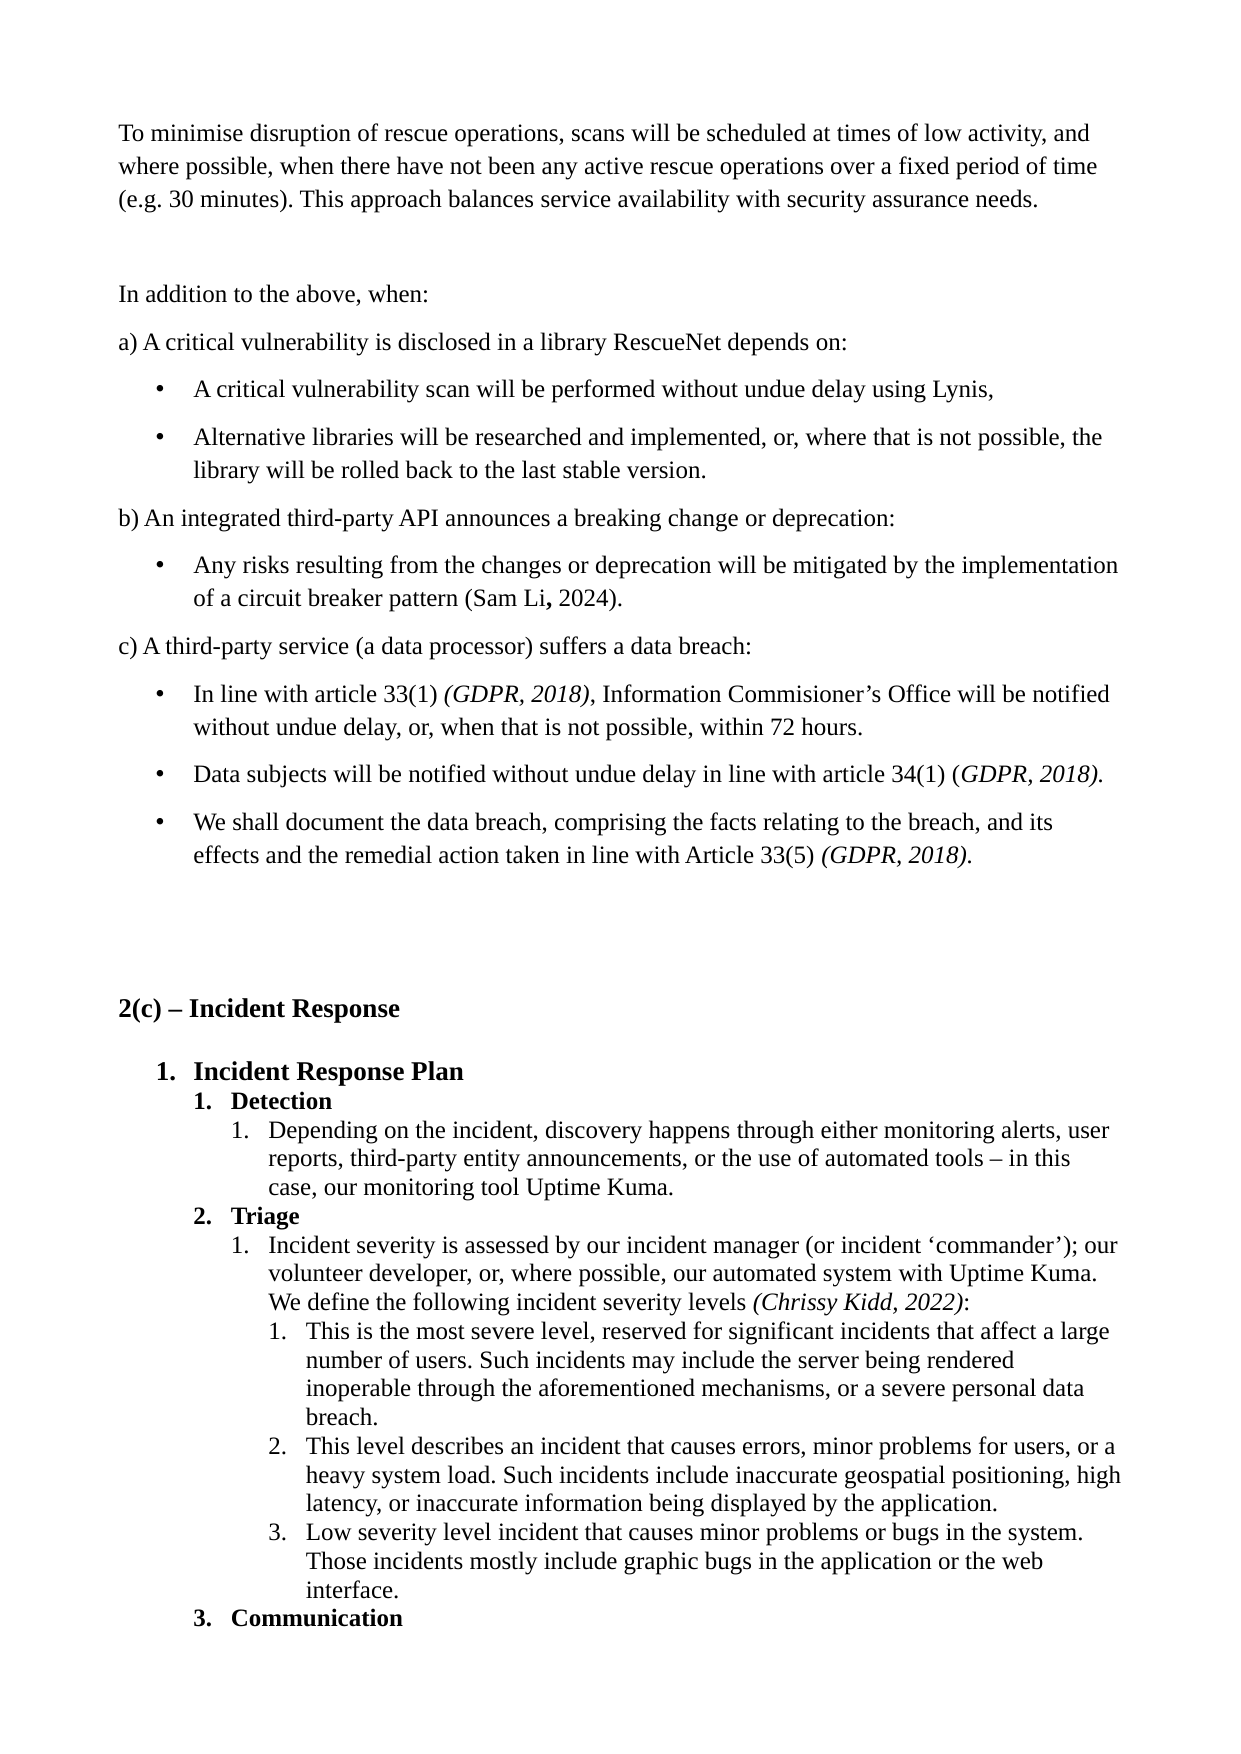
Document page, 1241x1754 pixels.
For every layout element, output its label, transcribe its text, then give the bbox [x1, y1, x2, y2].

list This is the most severe level, reserved for significant incidents that affect a large number of users. Such incidents may include the server being rendered inoperable through the aforementioned mechanisms, or a severe personal data breach. [268, 1316, 1122, 1431]
list Communication [193, 1603, 1122, 1632]
text To minimise disruption of rescue operations, scans will be scheduled at times of low activity, and where possible, when there have not been any active rescue operations over a fixed period of time (e.g. 30 minutes). This approach balances service availability with security assurance needs. [118, 118, 1122, 213]
list Triage [193, 1201, 1122, 1230]
text 2(c) – Incident Response [118, 993, 1122, 1024]
list This level describes an incident that causes errors, minor problems for users, or a heavy system load. Such incidents include inaccurate geospatial positioning, high latency, or inaccurate information being displayed by the application. [268, 1431, 1122, 1517]
text In addition to the above, when: [118, 279, 1122, 308]
list Any risks resulting from the changes or deprecation will be mitigated by the implementation of a circuit breaker pattern (Sam Li, 2024). [156, 550, 1122, 612]
list Data subjects will be notified without undue delay in line with article 34(1) (GDPR, 2018). [156, 759, 1122, 788]
list Detection [193, 1086, 1122, 1115]
list Alternative libraries will be researched and implemented, or, where that is not possible, the library will be rolled back to the last stable version. [156, 422, 1122, 484]
list We shall document the data breach, comprising the facts relating to the breach, and its effects and the remedial action taken in line with Article 33(5) (GDPR, 2018). [156, 807, 1122, 869]
list Depending on the incident, discovery happens through either monitoring alerts, user reports, third-party entity announcements, or the use of automated tools – in this case, our monitoring tool Uptime Kuma. [231, 1115, 1122, 1201]
text c) A third-party service (a data processor) suffers a data breach: [118, 631, 1122, 660]
text b) An integrated third-party API announces a breaking change or deprecation: [118, 503, 1122, 532]
list Incident Response Plan [156, 1055, 1122, 1086]
list A critical vulnerability scan will be performed without undue delay using Lynis, [156, 374, 1122, 403]
list Low severity level incident that causes minor problems or bugs in the system. Those incidents mostly include graphic bugs in the application or the web interface. [268, 1517, 1122, 1603]
text a) A critical vulnerability is disclosed in a library RescueNet depends on: [118, 327, 1122, 356]
list In line with article 33(1) (GDPR, 2018), Information Commisioner’s Office will be notified without undue delay, or, when that is not possible, within 72 hours. [156, 679, 1122, 740]
list Incident severity is assessed by our incident manager (or incident ‘commander’); our volunteer developer, or, where possible, our automated system with Uptime Kuma. We define the following incident severity levels (Chrissy Kidd, 2022): [231, 1230, 1122, 1316]
